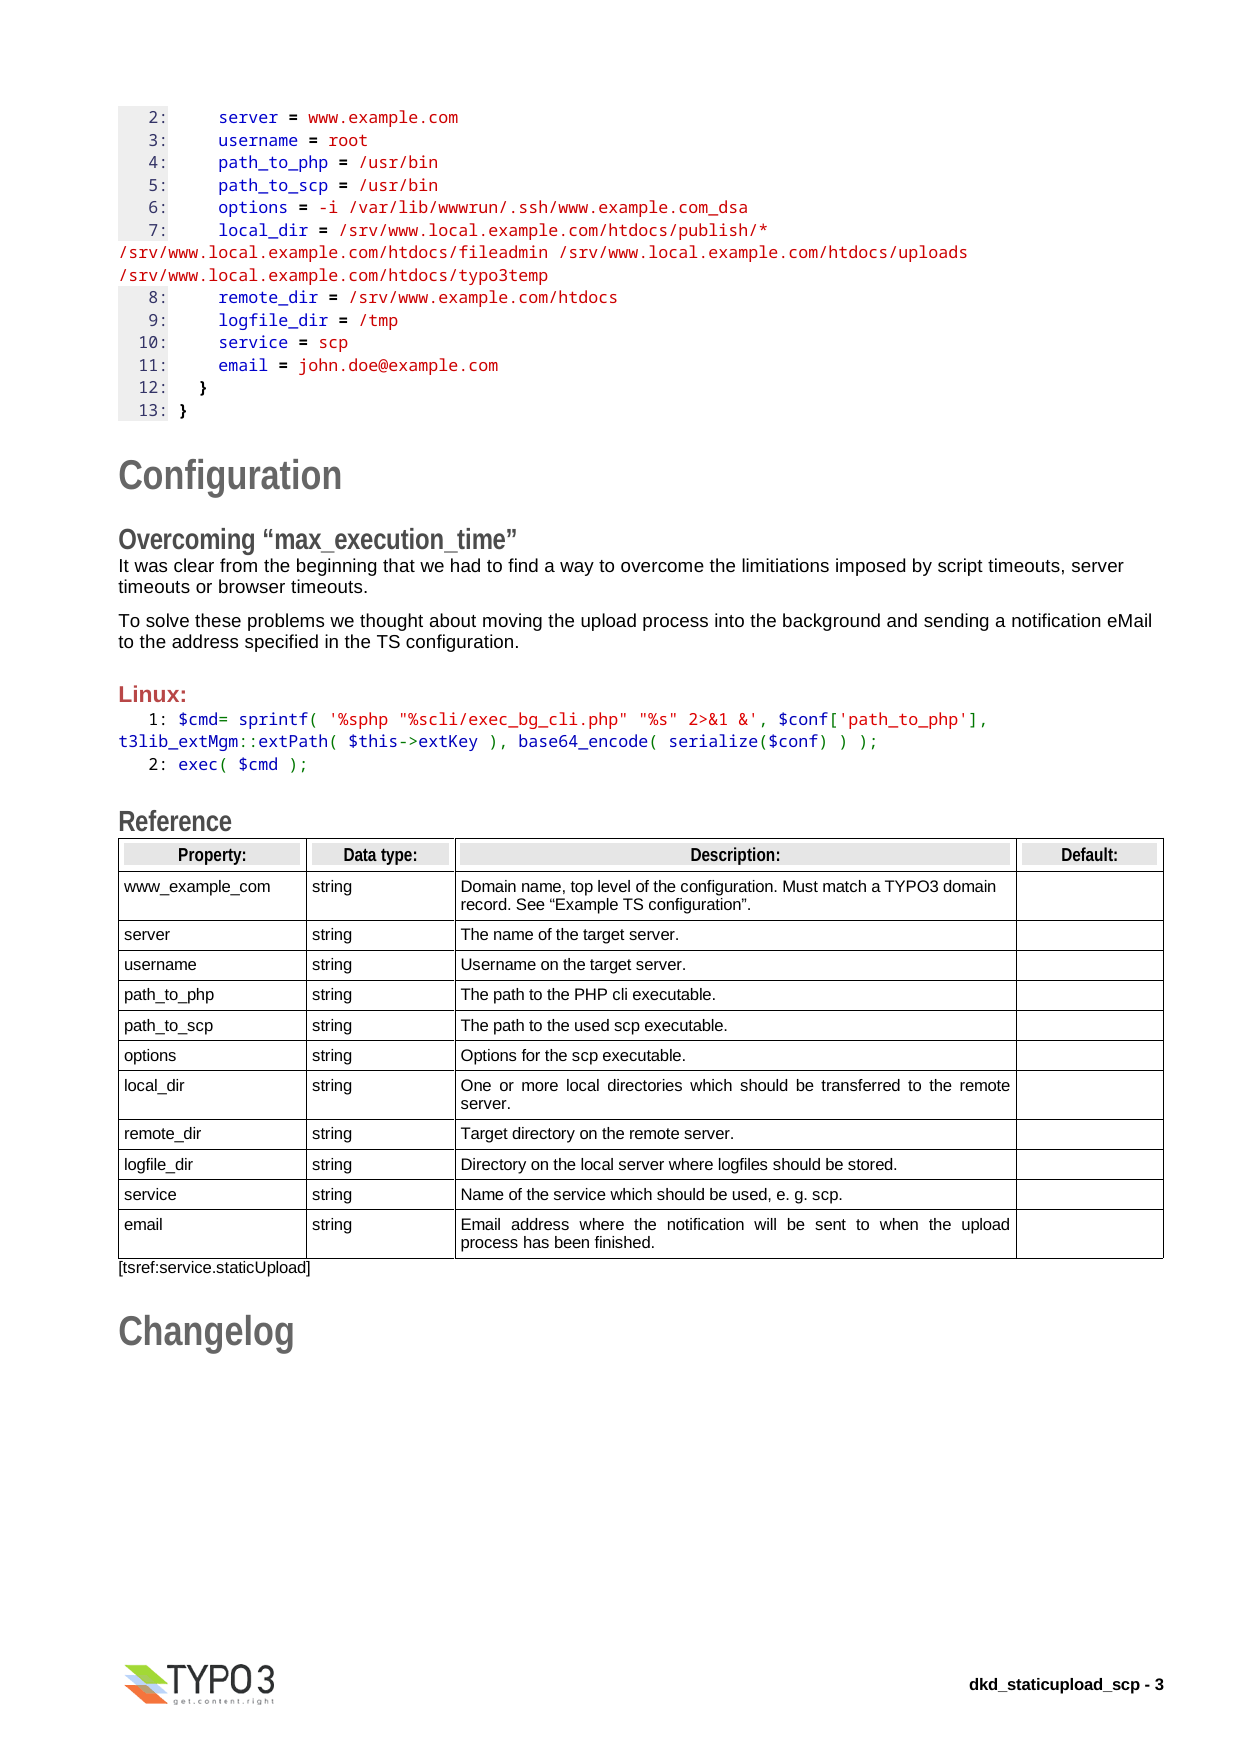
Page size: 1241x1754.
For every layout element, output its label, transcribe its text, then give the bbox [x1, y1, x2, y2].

table_cell string [307, 921, 454, 950]
text 3: username = root [118, 129, 1163, 151]
table_cell Name of the service which should be used, e. g. scp. [456, 1180, 1016, 1209]
table_cell email [119, 1210, 306, 1258]
table_cell Domain name, top level of the configuration. Must match a TYPO3 domain record. See “Example TS configuration”. [456, 872, 1016, 920]
text 6: options = -i /var/lib/wwwrun/.ssh/www.example.com_dsa [118, 196, 1163, 219]
table_cell options [119, 1041, 306, 1070]
text 8: remote_dir = /srv/www.example.com/htdocs [118, 286, 1163, 309]
table_cell string [307, 1041, 454, 1070]
subtitle Configuration [118, 451, 1163, 499]
table_cell The name of the target server. [456, 921, 1016, 950]
table_cell string [307, 1011, 454, 1040]
table_cell [1017, 1120, 1163, 1149]
table_cell [1017, 1041, 1163, 1070]
table_cell www_example_com [119, 872, 306, 920]
table_cell string [307, 1210, 454, 1258]
table_cell Email address where the notification will be sent to when the upload process has been finished. [456, 1210, 1016, 1258]
table_cell The path to the PHP cli executable. [456, 981, 1016, 1010]
subtitle Linux: [118, 682, 1163, 708]
table_cell Options for the scp executable. [456, 1041, 1016, 1070]
subtitle Reference [118, 804, 1163, 838]
table_cell [1017, 921, 1163, 950]
text 2: server = www.example.com [118, 106, 1163, 129]
table_cell path_to_php [119, 981, 306, 1010]
text 2: exec( $cmd ); [118, 753, 1163, 775]
text 9: logfile_dir = /tmp [118, 309, 1163, 331]
table_cell string [307, 951, 454, 980]
table_cell [1017, 1180, 1163, 1209]
table_cell Username on the target server. [456, 951, 1016, 980]
subtitle Changelog [118, 1306, 1163, 1354]
picture [119, 1659, 280, 1710]
subtitle Overcoming “max_execution_time” [118, 522, 1163, 555]
text 4: path_to_php = /usr/bin [118, 151, 1163, 174]
table_header Data type: [307, 839, 454, 871]
table_cell string [307, 872, 454, 920]
table_cell service [119, 1180, 306, 1209]
table_cell username [119, 951, 306, 980]
table_cell [1017, 951, 1163, 980]
text 1: $cmd= sprintf( '%sphp "%scli/exec_bg_cli.php" "%s" 2>&1 &', $conf['path_to_php'], t3lib_extMgm::extPath( $this->extKey ), base64_encode( serialize($conf) ) ); [118, 708, 1163, 753]
table_cell Target directory on the remote server. [456, 1120, 1016, 1149]
table_cell remote_dir [119, 1120, 306, 1149]
text To solve these problems we thought about moving the upload process into the background and sending a notification eMail to the address specified in the TS configuration. [118, 610, 1163, 652]
table_cell string [307, 981, 454, 1010]
table_cell [1017, 1210, 1163, 1258]
table_header Description: [456, 839, 1016, 871]
table_cell server [119, 921, 306, 950]
table_cell path_to_scp [119, 1011, 306, 1040]
text 5: path_to_scp = /usr/bin [118, 174, 1163, 196]
text 11: email = john.doe@example.com [118, 354, 1163, 376]
table_cell local_dir [119, 1071, 306, 1119]
table_cell [1017, 1150, 1163, 1179]
table_cell string [307, 1120, 454, 1149]
table_header Property: [119, 839, 306, 871]
table_cell [1017, 1071, 1163, 1119]
table_header Default: [1017, 839, 1163, 871]
text 13: } [118, 399, 1163, 421]
table_cell string [307, 1150, 454, 1179]
table_cell string [307, 1071, 454, 1119]
table_cell [1017, 872, 1163, 920]
table_cell logfile_dir [119, 1150, 306, 1179]
text 12: } [118, 376, 1163, 399]
text It was clear from the beginning that we had to find a way to overcome the limitiations imposed by script timeouts, server timeouts or browser timeouts. [118, 555, 1163, 597]
table_cell [1017, 1011, 1163, 1040]
table_cell [1017, 981, 1163, 1010]
text 7: local_dir = /srv/www.local.example.com/htdocs/publish/* /srv/www.local.example.com/htdocs/fileadmin /srv/www.local.example.com/htdocs/uploads /srv/www.local.example.com/htdocs/typo3temp [118, 219, 1163, 286]
text 10: service = scp [118, 331, 1163, 354]
text [tsref:service.staticUpload] [118, 1259, 1163, 1277]
table_cell Directory on the local server where logfiles should be stored. [456, 1150, 1016, 1179]
table_cell string [307, 1180, 454, 1209]
table_cell One or more local directories which should be transferred to the remote server. [456, 1071, 1016, 1119]
table_cell The path to the used scp executable. [456, 1011, 1016, 1040]
